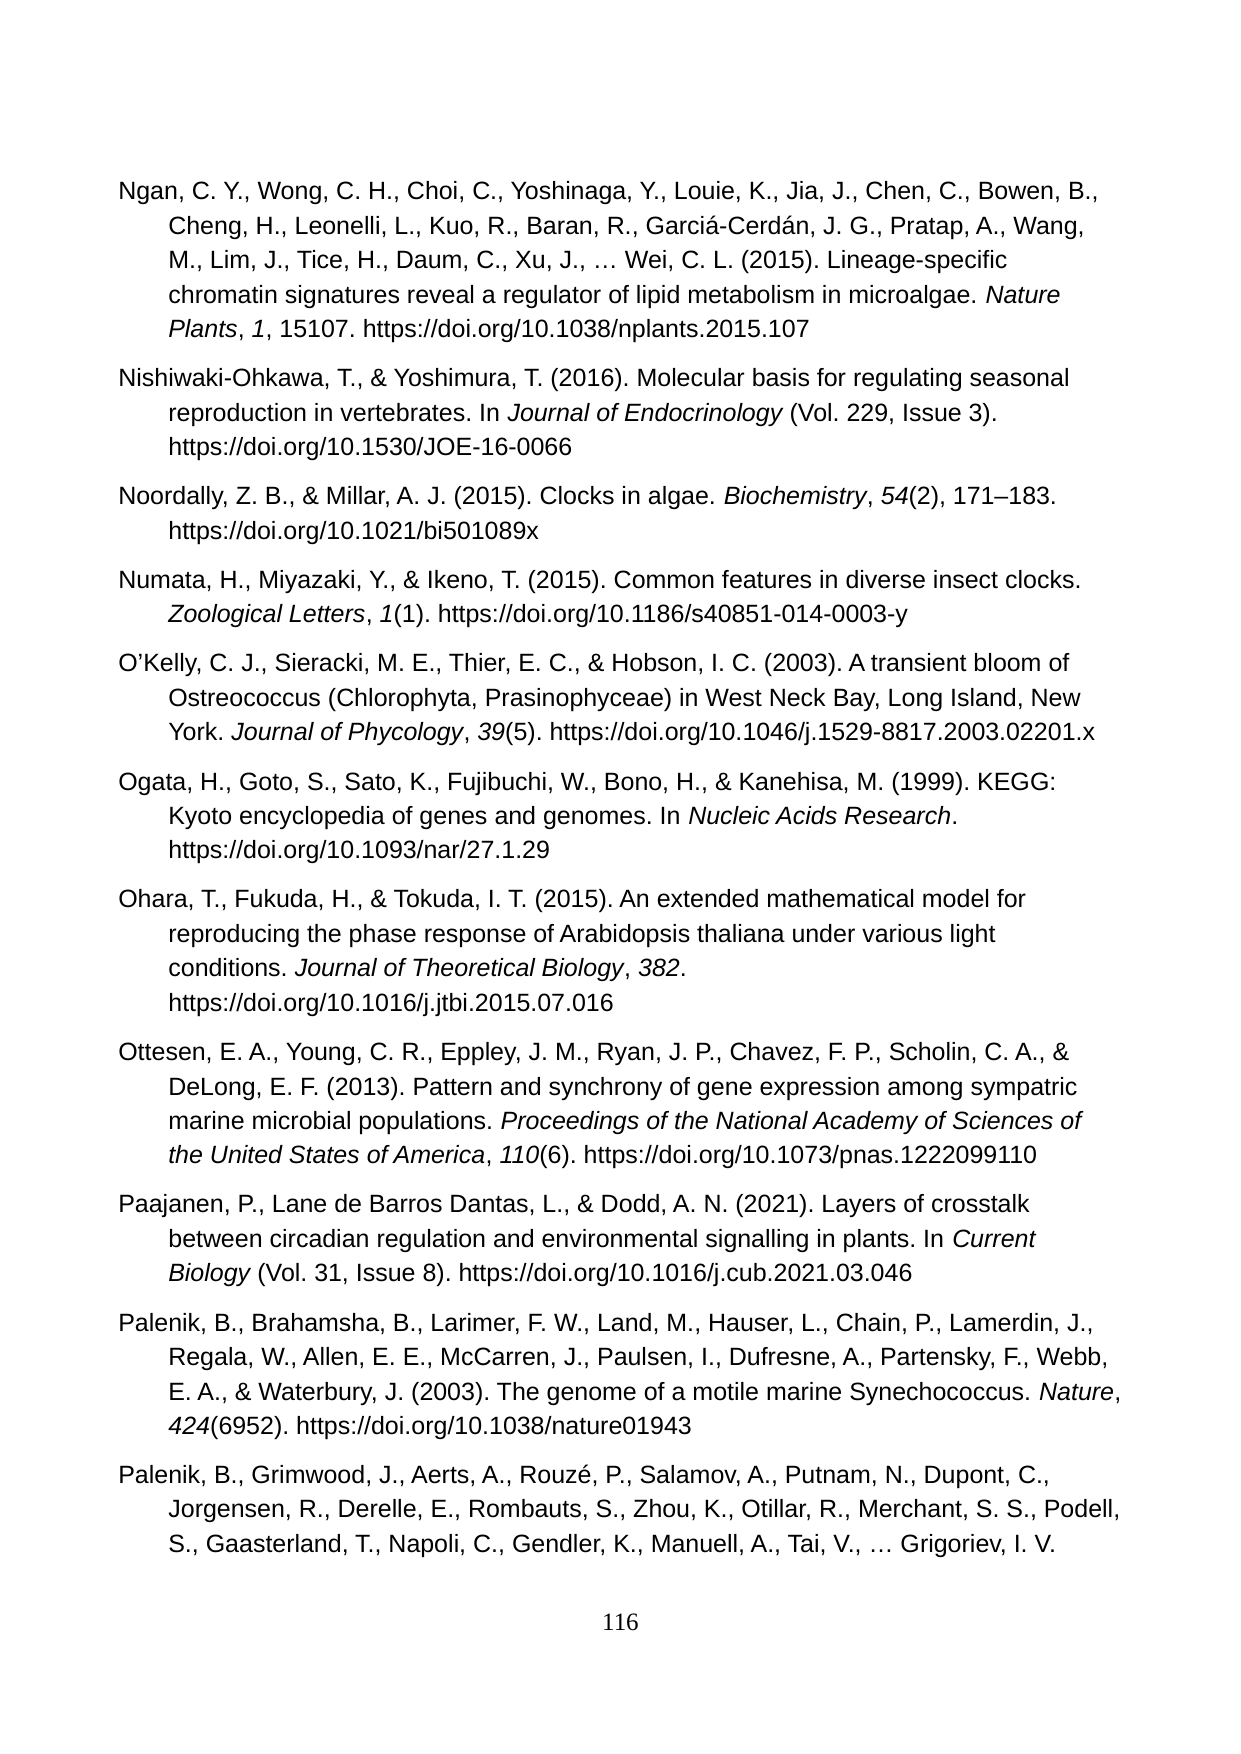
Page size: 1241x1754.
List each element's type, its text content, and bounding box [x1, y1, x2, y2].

text Paajanen, P., Lane de Barros Dantas, L., & Dodd, A. N. (2021). Layers of crosstalk between circadian regulation and environmental signalling in plants. In Current Biology (Vol. 31, Issue 8). https://doi.org/10.1016/j.cub.2021.03.046 [118, 1189, 1122, 1287]
text Ohara, T., Fukuda, H., & Tokuda, I. T. (2015). An extended mathematical model for reproducing the phase response of Arabidopsis thaliana under various light conditions. Journal of Theoretical Biology, 382. https://doi.org/10.1016/j.jtbi.2015.07.016 [118, 884, 1122, 1017]
text Ottesen, E. A., Young, C. R., Eppley, J. M., Ryan, J. P., Chavez, F. P., Scholin, C. A., & DeLong, E. F. (2013). Pattern and synchrony of gene expression among sympatric marine microbial populations. Proceedings of the National Academy of Sciences of the United States of America, 110(6). https://doi.org/10.1073/pnas.1222099110 [118, 1037, 1122, 1169]
text Ogata, H., Goto, S., Sato, K., Fujibuchi, W., Bono, H., & Kanehisa, M. (1999). KEGG: Kyoto encyclopedia of genes and genomes. In Nucleic Acids Research. https://doi.org/10.1093/nar/27.1.29 [118, 766, 1122, 864]
text O’Kelly, C. J., Sieracki, M. E., Thier, E. C., & Hobson, I. C. (2003). A transient bloom of Ostreococcus (Chlorophyta, Prasinophyceae) in West Neck Bay, Long Island, New York. Journal of Phycology, 39(5). https://doi.org/10.1046/j.1529-8817.2003.02201.x [118, 648, 1122, 746]
text Ngan, C. Y., Wong, C. H., Choi, C., Yoshinaga, Y., Louie, K., Jia, J., Chen, C., Bowen, B., Cheng, H., Leonelli, L., Kuo, R., Baran, R., Garciá-Cerdán, J. G., Pratap, A., Wang, M., Lim, J., Tice, H., Daum, C., Xu, J., … Wei, C. L. (2015). Lineage-specific chromatin signatures reveal a regulator of lipid metabolism in microalgae. Nature Plants, 1, 15107. https://doi.org/10.1038/nplants.2015.107 [118, 176, 1122, 343]
text Palenik, B., Grimwood, J., Aerts, A., Rouzé, P., Salamov, A., Putnam, N., Dupont, C., Jorgensen, R., Derelle, E., Rombauts, S., Zhou, K., Otillar, R., Merchant, S. S., Podell, S., Gaasterland, T., Napoli, C., Gendler, K., Manuell, A., Tai, V., … Grigoriev, I. V. [118, 1460, 1122, 1558]
text Palenik, B., Brahamsha, B., Larimer, F. W., Land, M., Hauser, L., Chain, P., Lamerdin, J., Regala, W., Allen, E. E., McCarren, J., Paulsen, I., Dufresne, A., Partensky, F., Webb, E. A., & Waterbury, J. (2003). The genome of a motile marine Synechococcus. Nature, 424(6952). https://doi.org/10.1038/nature01943 [118, 1307, 1122, 1440]
text Nishiwaki-Ohkawa, T., & Yoshimura, T. (2016). Molecular basis for regulating seasonal reproduction in vertebrates. In Journal of Endocrinology (Vol. 229, Issue 3). https://doi.org/10.1530/JOE-16-0066 [118, 363, 1122, 461]
text Numata, H., Miyazaki, Y., & Ikeno, T. (2015). Common features in diverse insect clocks. Zoological Letters, 1(1). https://doi.org/10.1186/s40851-014-0003-y [118, 565, 1122, 628]
text Noordally, Z. B., & Millar, A. J. (2015). Clocks in algae. Biochemistry, 54(2), 171–183. https://doi.org/10.1021/bi501089x [118, 481, 1122, 544]
